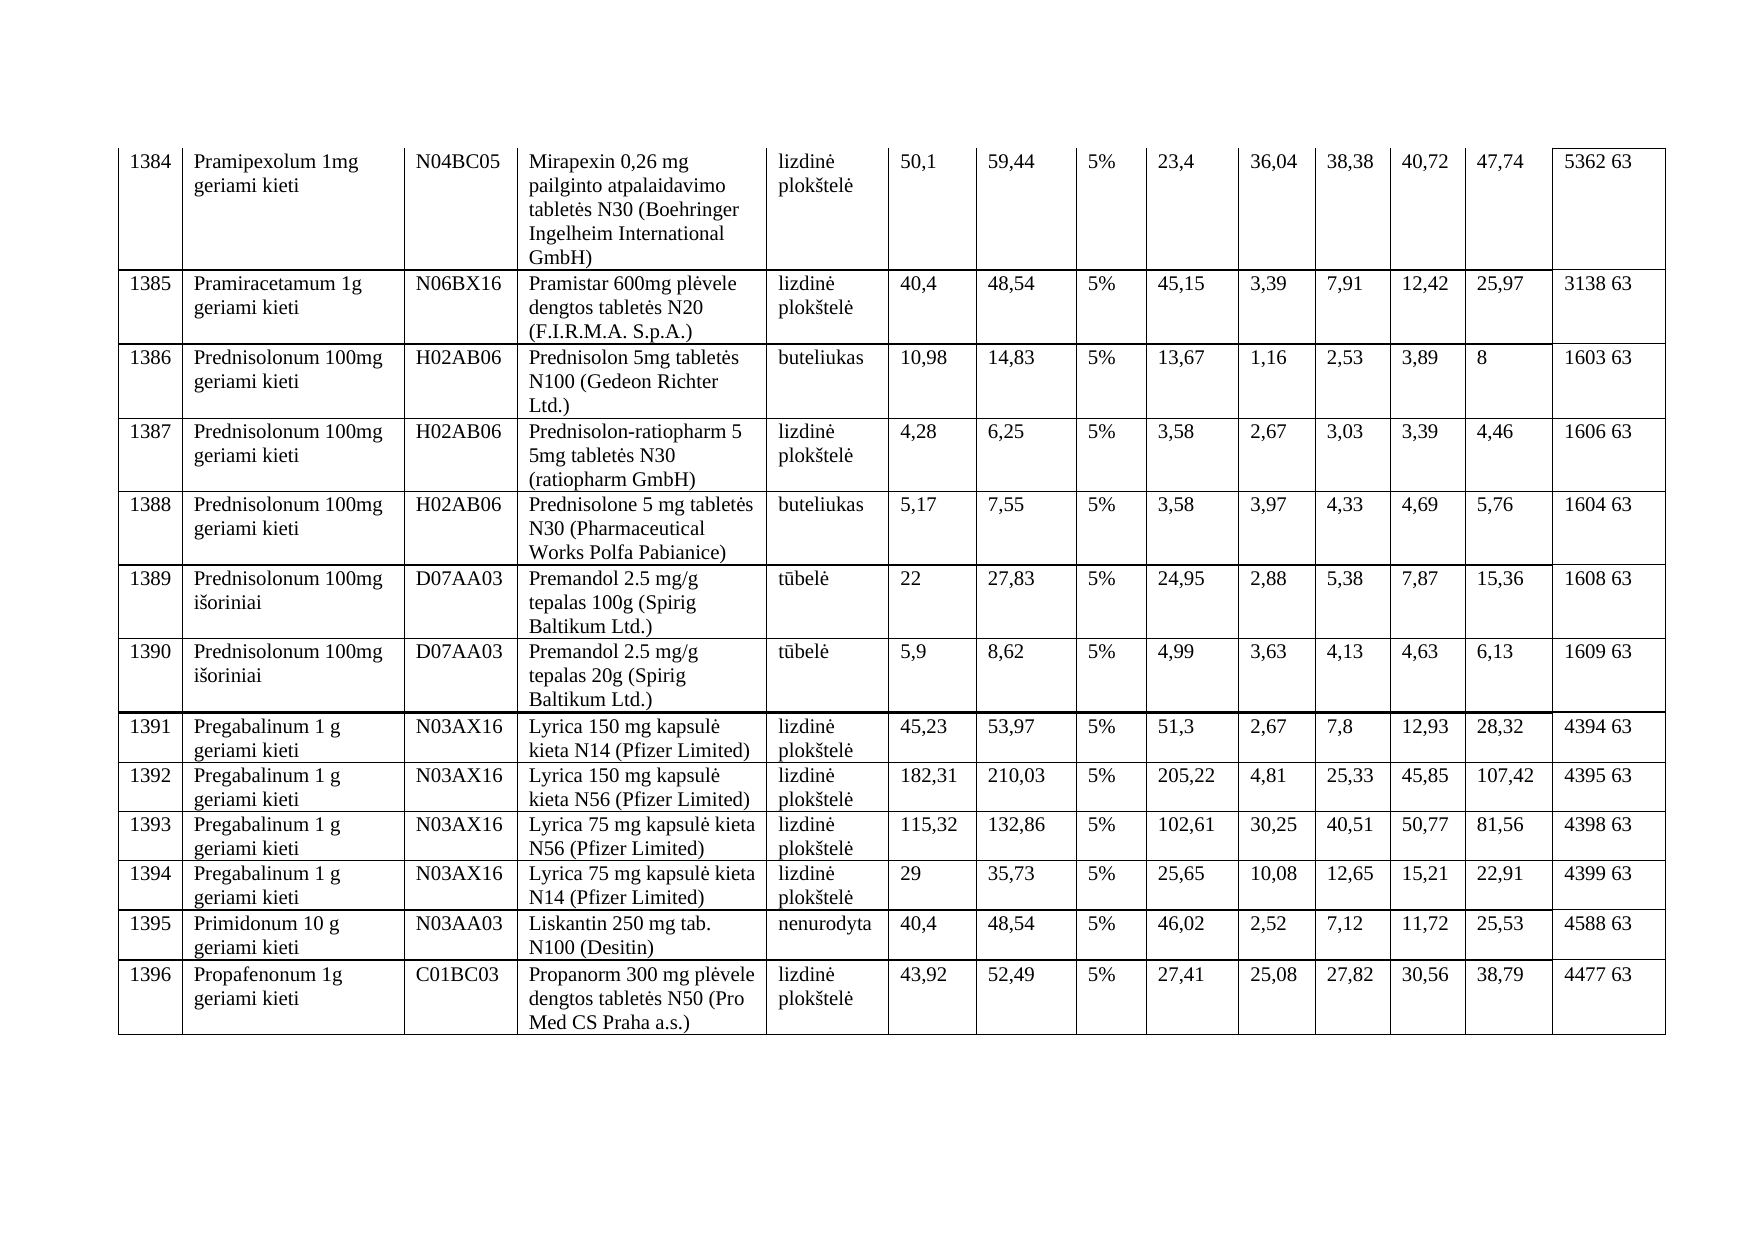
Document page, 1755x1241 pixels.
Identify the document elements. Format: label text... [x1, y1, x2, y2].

table_cell 22,91 [1466, 861, 1552, 909]
table_cell 2,88 [1239, 566, 1315, 638]
table_cell Pregabalinum 1 g geriami kieti [183, 763, 404, 811]
table_cell lizdinė plokštelė [767, 861, 888, 909]
table_cell 27,41 [1147, 961, 1238, 1034]
table_cell 7,55 [977, 492, 1076, 564]
table_cell 5% [1077, 419, 1146, 491]
table_cell 48,54 [977, 911, 1076, 959]
table_cell 2,67 [1239, 419, 1315, 491]
table_cell 46,02 [1147, 911, 1238, 959]
table_cell 1,16 [1239, 345, 1315, 417]
table_cell 1390 [119, 639, 182, 711]
table_cell Prednisolonum 100mg išoriniai [183, 639, 404, 711]
table_cell 3,89 [1391, 345, 1465, 417]
table_cell 4,69 [1391, 492, 1465, 564]
table_cell 25,33 [1316, 763, 1390, 811]
table_cell 12,42 [1391, 271, 1465, 343]
table_cell 1394 [119, 861, 182, 909]
table_cell 115,32 [889, 812, 976, 860]
table_cell 5% [1077, 812, 1146, 860]
table_cell 4398 63 [1553, 812, 1665, 860]
table_cell 1395 [119, 911, 182, 959]
table_cell 12,93 [1391, 714, 1465, 762]
table_cell 48,54 [977, 271, 1076, 343]
table_cell 15,21 [1391, 861, 1465, 909]
table_cell 6,25 [977, 419, 1076, 491]
table_cell Lyrica 75 mg kapsulė kieta N14 (Pfizer Limited) [518, 861, 766, 909]
table_cell Pregabalinum 1 g geriami kieti [183, 714, 404, 762]
table_cell 23,4 [1147, 148, 1238, 269]
table_cell 38,79 [1466, 961, 1552, 1034]
table_cell N06BX16 [405, 271, 517, 343]
table_cell 36,04 [1239, 148, 1315, 269]
table_cell 1396 [119, 961, 182, 1034]
table_cell 53,97 [977, 714, 1076, 762]
table_cell Prednisolon 5mg tabletės N100 (Gedeon Richter Ltd.) [518, 345, 766, 417]
table_cell 8,62 [977, 639, 1076, 711]
table_cell 40,4 [889, 271, 976, 343]
table_cell 4,81 [1239, 763, 1315, 811]
table_cell 8 [1466, 345, 1552, 417]
table_cell tūbelė [767, 639, 888, 711]
table_cell 38,38 [1316, 148, 1390, 269]
table_cell 22 [889, 566, 976, 638]
table_cell 5,9 [889, 639, 976, 711]
table_cell lizdinė plokštelė [767, 763, 888, 811]
table_cell Prednisolonum 100mg geriami kieti [183, 492, 404, 564]
table_cell 1385 [119, 271, 182, 343]
table_cell Prednisolonum 100mg geriami kieti [183, 419, 404, 491]
table_cell D07AA03 [405, 566, 517, 638]
table_cell 52,49 [977, 961, 1076, 1034]
table_cell 1392 [119, 763, 182, 811]
table_cell 25,65 [1147, 861, 1238, 909]
table_cell 5% [1077, 961, 1146, 1034]
table_cell 4,28 [889, 419, 976, 491]
table_cell 2,67 [1239, 714, 1315, 762]
table_cell Prednisolonum 100mg išoriniai [183, 566, 404, 638]
table_cell 25,08 [1239, 961, 1315, 1034]
table_cell 1606 63 [1553, 419, 1665, 491]
table_cell Pregabalinum 1 g geriami kieti [183, 812, 404, 860]
table_cell N04BC05 [405, 148, 517, 269]
table_cell N03AA03 [405, 911, 517, 959]
table_cell 5% [1077, 714, 1146, 762]
table_cell 4,33 [1316, 492, 1390, 564]
table_cell lizdinė plokštelė [767, 419, 888, 491]
table_cell 5% [1077, 763, 1146, 811]
table_cell 45,15 [1147, 271, 1238, 343]
table_cell 5% [1077, 271, 1146, 343]
table_cell 5% [1077, 639, 1146, 711]
table_cell 2,52 [1239, 911, 1315, 959]
table_cell 1609 63 [1553, 639, 1665, 711]
table_cell D07AA03 [405, 639, 517, 711]
table_cell 28,32 [1466, 714, 1552, 762]
table_cell 15,36 [1466, 566, 1552, 638]
table_cell 5% [1077, 911, 1146, 959]
table_cell 45,23 [889, 714, 976, 762]
table_cell Prednisolone 5 mg tabletės N30 (Pharmaceutical Works Polfa Pabianice) [518, 492, 766, 564]
table_cell buteliukas [767, 345, 888, 417]
table_cell 10,08 [1239, 861, 1315, 909]
table_cell Premandol 2.5 mg/g tepalas 100g (Spirig Baltikum Ltd.) [518, 566, 766, 638]
table_cell 4399 63 [1553, 861, 1665, 909]
table_cell 13,67 [1147, 345, 1238, 417]
table_cell 40,51 [1316, 812, 1390, 860]
table_cell 5,76 [1466, 492, 1552, 564]
table_cell 12,65 [1316, 861, 1390, 909]
table_cell 132,86 [977, 812, 1076, 860]
table_cell 1393 [119, 812, 182, 860]
table_cell N03AX16 [405, 763, 517, 811]
table_cell 5% [1077, 566, 1146, 638]
table_cell Primidonum 10 g geriami kieti [183, 911, 404, 959]
table_cell lizdinė plokštelė [767, 714, 888, 762]
table_cell C01BC03 [405, 961, 517, 1034]
table_cell 40,4 [889, 911, 976, 959]
table_cell 5% [1077, 492, 1146, 564]
table_cell N03AX16 [405, 861, 517, 909]
table_cell 30,56 [1391, 961, 1465, 1034]
table_cell 43,92 [889, 961, 976, 1034]
table_cell 1386 [119, 345, 182, 417]
table_cell 14,83 [977, 345, 1076, 417]
table_cell 3,39 [1239, 271, 1315, 343]
table_cell Pramipexolum 1mg geriami kieti [183, 148, 404, 269]
table_cell N03AX16 [405, 714, 517, 762]
table_cell 5,17 [889, 492, 976, 564]
table_cell 50,77 [1391, 812, 1465, 860]
table_cell 4477 63 [1553, 960, 1665, 1034]
table_cell 27,83 [977, 566, 1076, 638]
table_cell 5,38 [1316, 566, 1390, 638]
table_cell 3,03 [1316, 419, 1390, 491]
table_cell 3,58 [1147, 492, 1238, 564]
table_cell buteliukas [767, 492, 888, 564]
table_cell 210,03 [977, 763, 1076, 811]
table_cell 2,53 [1316, 345, 1390, 417]
table_cell Lyrica 150 mg kapsulė kieta N14 (Pfizer Limited) [518, 714, 766, 762]
table_cell lizdinė plokštelė [767, 148, 888, 269]
table_cell 205,22 [1147, 763, 1238, 811]
table_cell 5% [1077, 861, 1146, 909]
table_cell 1387 [119, 419, 182, 491]
table_cell 10,98 [889, 345, 976, 417]
table_cell 3,63 [1239, 639, 1315, 711]
table_cell 51,3 [1147, 714, 1238, 762]
table_cell 107,42 [1466, 763, 1552, 811]
table_cell 6,13 [1466, 639, 1552, 711]
table_cell 7,91 [1316, 271, 1390, 343]
table_cell Pregabalinum 1 g geriami kieti [183, 861, 404, 909]
table_cell Premandol 2.5 mg/g tepalas 20g (Spirig Baltikum Ltd.) [518, 639, 766, 711]
table_cell 5362 63 [1553, 149, 1665, 269]
table_cell 182,31 [889, 763, 976, 811]
table_cell 59,44 [977, 148, 1076, 269]
table_cell 27,82 [1316, 961, 1390, 1034]
table_cell 102,61 [1147, 812, 1238, 860]
table_cell 81,56 [1466, 812, 1552, 860]
table_cell 3,58 [1147, 419, 1238, 491]
table_cell 4,99 [1147, 639, 1238, 711]
table_cell 4,13 [1316, 639, 1390, 711]
table_cell 1603 63 [1553, 344, 1665, 417]
table_cell 5% [1077, 345, 1146, 417]
table_cell 45,85 [1391, 763, 1465, 811]
table_cell lizdinė plokštelė [767, 271, 888, 343]
table_cell 4,46 [1466, 419, 1552, 491]
table_cell 40,72 [1391, 148, 1465, 269]
table_cell 7,87 [1391, 566, 1465, 638]
table_cell 47,74 [1466, 148, 1552, 269]
table_cell 25,97 [1466, 271, 1552, 343]
table_cell 1391 [119, 714, 182, 762]
table_cell Prednisolon-ratiopharm 5 5mg tabletės N30 (ratiopharm GmbH) [518, 419, 766, 491]
table_cell 3138 63 [1553, 270, 1665, 343]
table_cell tūbelė [767, 566, 888, 638]
table_cell 3,39 [1391, 419, 1465, 491]
table_cell 1388 [119, 492, 182, 564]
table_cell Mirapexin 0,26 mg pailginto atpalaidavimo tabletės N30 (Boehringer Ingelheim International GmbH) [518, 148, 766, 269]
table_cell 30,25 [1239, 812, 1315, 860]
table_cell 1608 63 [1553, 565, 1665, 638]
table_cell nenurodyta [767, 911, 888, 959]
table_cell Pramiracetamum 1g geriami kieti [183, 271, 404, 343]
table_cell H02AB06 [405, 345, 517, 417]
table_cell Pramistar 600mg plėvele dengtos tabletės N20 (F.I.R.M.A. S.p.A.) [518, 271, 766, 343]
table_cell 50,1 [889, 148, 976, 269]
table_cell Liskantin 250 mg tab. N100 (Desitin) [518, 911, 766, 959]
table_cell 35,73 [977, 861, 1076, 909]
table_cell lizdinė plokštelė [767, 812, 888, 860]
table_cell 4395 63 [1553, 763, 1665, 811]
table_cell 4588 63 [1553, 910, 1665, 959]
table_cell 7,8 [1316, 714, 1390, 762]
table_cell 29 [889, 861, 976, 909]
table_cell 1604 63 [1553, 492, 1665, 564]
table_cell 3,97 [1239, 492, 1315, 564]
table_cell N03AX16 [405, 812, 517, 860]
table_cell 7,12 [1316, 911, 1390, 959]
table_cell 11,72 [1391, 911, 1465, 959]
table_cell 25,53 [1466, 911, 1552, 959]
table_cell Lyrica 150 mg kapsulė kieta N56 (Pfizer Limited) [518, 763, 766, 811]
table_cell Propanorm 300 mg plėvele dengtos tabletės N50 (Pro Med CS Praha a.s.) [518, 961, 766, 1034]
table_cell 1384 [119, 148, 182, 269]
table_cell Prednisolonum 100mg geriami kieti [183, 345, 404, 417]
table_cell 24,95 [1147, 566, 1238, 638]
table_cell Propafenonum 1g geriami kieti [183, 961, 404, 1034]
table_cell lizdinė plokštelė [767, 961, 888, 1034]
table_cell 5% [1077, 148, 1146, 269]
table_cell Lyrica 75 mg kapsulė kieta N56 (Pfizer Limited) [518, 812, 766, 860]
table_cell 4394 63 [1553, 713, 1665, 762]
table_cell 4,63 [1391, 639, 1465, 711]
table_cell H02AB06 [405, 419, 517, 491]
table_cell H02AB06 [405, 492, 517, 564]
table_cell 1389 [119, 566, 182, 638]
